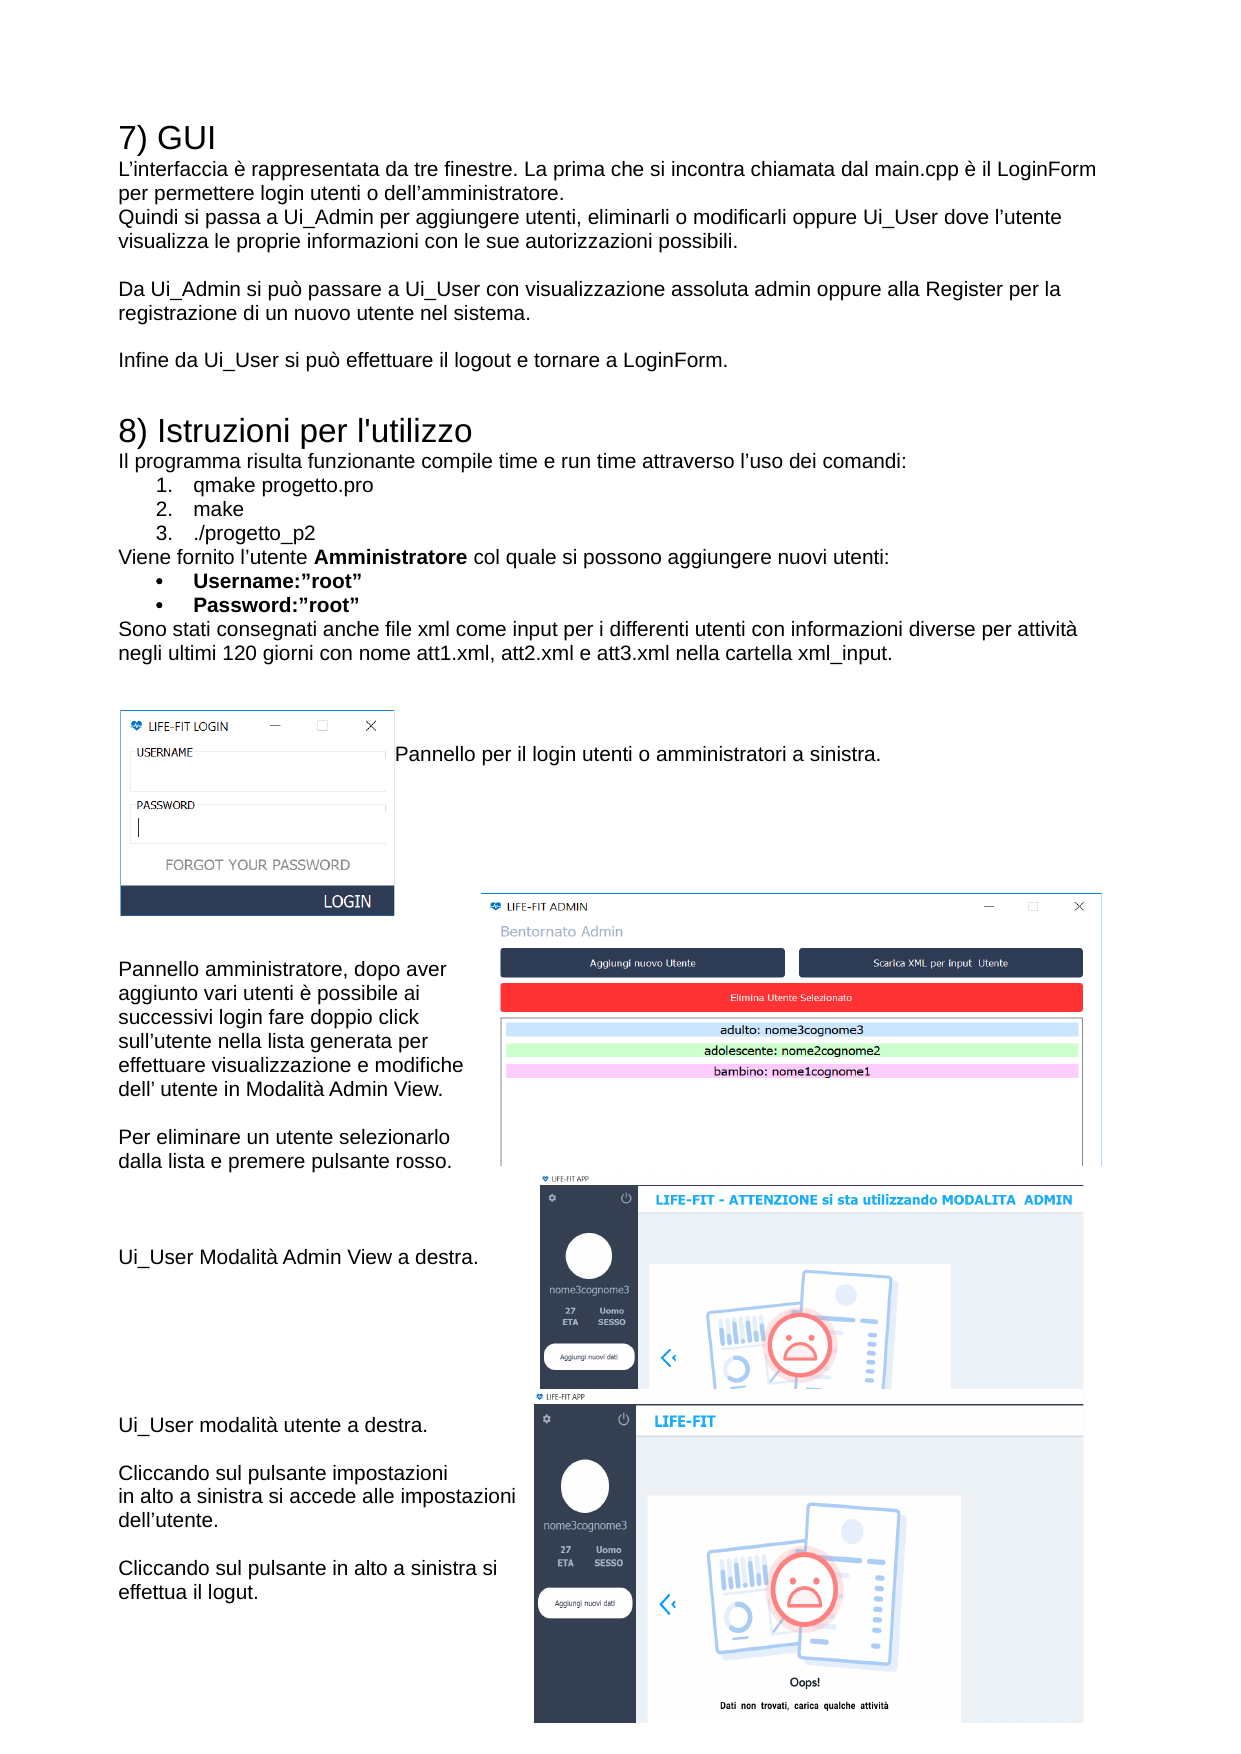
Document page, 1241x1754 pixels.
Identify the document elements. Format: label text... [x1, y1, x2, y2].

text Cliccando sul pulsante impostazioni [118, 1460, 534, 1484]
list ./progetto_p2 [156, 521, 1122, 545]
text Cliccando sul pulsante in alto a sinistra si effettua il logut. [118, 1556, 534, 1604]
text Sono stati consegnati anche file xml come input per i differenti utenti con informazioni diverse per attività negli ultimi 120 giorni con nome att1.xml, att2.xml e att3.xml nella cartella xml_input. [118, 617, 1122, 665]
text Per eliminare un utente selezionarlo dalla lista e premere pulsante rosso. [118, 1125, 1122, 1173]
text in alto a sinistra si accede alle impostazioni dell’utente. [118, 1484, 534, 1532]
text 8) Istruzioni per l'utilizzo [118, 411, 1122, 449]
list Username:”root” [156, 569, 1122, 593]
list qmake progetto.pro [156, 473, 1122, 497]
text Pannello per il login utenti o amministratori a sinistra. [395, 742, 1122, 766]
picture [120, 710, 395, 916]
text Infine da Ui_User si può effettuare il logout e tornare a LoginForm. [118, 348, 1122, 372]
text [535, 1484, 1122, 1532]
text Il programma risulta funzionante compile time e run time attraverso l’uso dei comandi: [118, 449, 1122, 473]
text [535, 1556, 1122, 1604]
text 7) GUI [118, 118, 1122, 157]
text Ui_User modalità utente a destra. [118, 1412, 534, 1436]
text Pannello amministratore, dopo aver aggiunto vari utenti è possibile ai successivi login fare doppio click sull’utente nella lista generata per effettuare visualizzazione e modifiche dell’ utente in Modalità Admin View. [118, 957, 481, 1101]
text [1084, 1460, 1122, 1484]
list Password:”root” [156, 593, 1122, 617]
text Da Ui_Admin si può passare a Ui_User con visualizzazione assoluta admin oppure alla Register per la registrazione di un nuovo utente nel sistema. [118, 276, 1122, 324]
text L’interfaccia è rappresentata da tre finestre. La prima che si incontra chiamata dal main.cpp è il LoginForm per permettere login utenti o dell’amministratore. [118, 157, 1122, 204]
picture [540, 1172, 1084, 1495]
list make [156, 497, 1122, 521]
text Quindi si passa a Ui_Admin per aggiungere utenti, eliminarli o modificarli oppure Ui_User dove l’utente visualizza le proprie informazioni con le sue autorizzazioni possibili. [118, 204, 1122, 252]
text Viene fornito l’utente Amministratore col quale si possono aggiungere nuovi utenti: [118, 545, 1122, 569]
text Ui_User Modalità Admin View a destra. [118, 1245, 540, 1293]
text [1084, 1412, 1122, 1436]
text [1084, 1245, 1122, 1293]
picture [481, 893, 1102, 1166]
